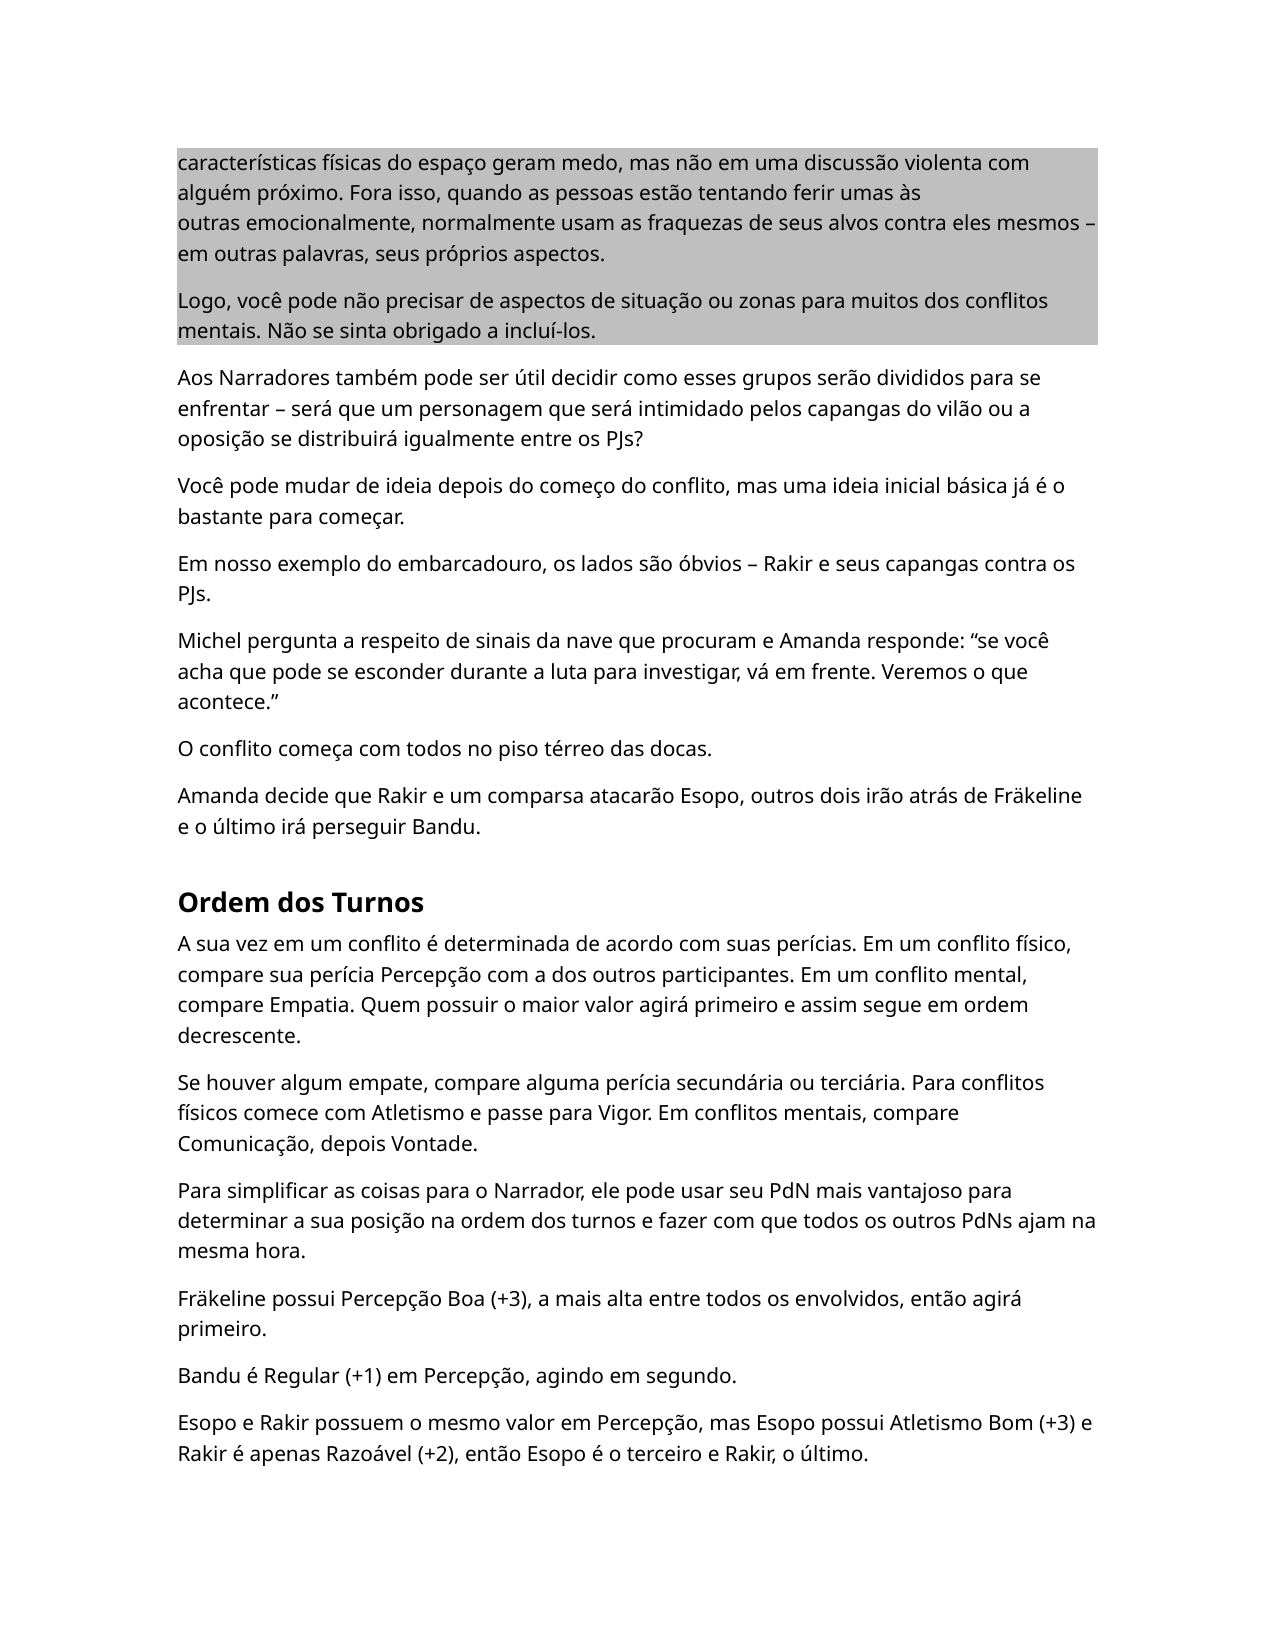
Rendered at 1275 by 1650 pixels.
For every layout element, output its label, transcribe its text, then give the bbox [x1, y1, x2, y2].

text Logo, você pode não precisar de aspectos de situação ou zonas para muitos dos conﬂitos mentais. Não se sinta obrigado a incluí-los. [177, 286, 1098, 345]
subtitle Ordem dos Turnos [177, 884, 1098, 921]
text A sua vez em um conﬂito é determinada de acordo com suas perícias. Em um conﬂito físico, compare sua perícia Percepção com a dos outros participantes. Em um conﬂito mental, compare Empatia. Quem possuir o maior valor agirá primeiro e assim segue em ordem decrescente. [177, 929, 1098, 1049]
text Se houver algum empate, compare alguma perícia secundária ou terciária. Para conﬂitos físicos comece com Atletismo e passe para Vigor. Em conﬂitos mentais, compare Comunicação, depois Vontade. [177, 1068, 1098, 1157]
text Aos Narradores também pode ser útil decidir como esses grupos serão divididos para se enfrentar – será que um personagem que será intimidado pelos capangas do vilão ou a oposição se distribuirá igualmente entre os PJs? [177, 363, 1098, 453]
text características físicas do espaço geram medo, mas não em uma discussão violenta com alguém próximo. Fora isso, quando as pessoas estão tentando ferir umas às outras emocionalmente, normalmente usam as fraquezas de seus alvos contra eles mesmos – em outras palavras, seus próprios aspectos. [177, 148, 1098, 267]
text Amanda decide que Rakir e um comparsa atacarão Esopo, outros dois irão atrás de Fräkeline e o último irá perseguir Bandu. [177, 781, 1098, 840]
text Esopo e Rakir possuem o mesmo valor em Percepção, mas Esopo possui Atletismo Bom (+3) e Rakir é apenas Razoável (+2), então Esopo é o terceiro e Rakir, o último. [177, 1408, 1098, 1467]
text Michel pergunta a respeito de sinais da nave que procuram e Amanda responde: “se você acha que pode se esconder durante a luta para investigar, vá em frente. Veremos o que acontece.” [177, 626, 1098, 716]
text Para simplificar as coisas para o Narrador, ele pode usar seu PdN mais vantajoso para determinar a sua posição na ordem dos turnos e fazer com que todos os outros PdNs ajam na mesma hora. [177, 1176, 1098, 1265]
text O conﬂito começa com todos no piso térreo das docas. [177, 734, 1098, 763]
text Em nosso exemplo do embarcadouro, os lados são óbvios – Rakir e seus capangas contra os PJs. [177, 549, 1098, 608]
text Fräkeline possui Percepção Boa (+3), a mais alta entre todos os envolvidos, então agirá primeiro. [177, 1284, 1098, 1342]
text Bandu é Regular (+1) em Percepção, agindo em segundo. [177, 1361, 1098, 1389]
text Você pode mudar de ideia depois do começo do conﬂito, mas uma ideia inicial básica já é o bastante para começar. [177, 471, 1098, 530]
